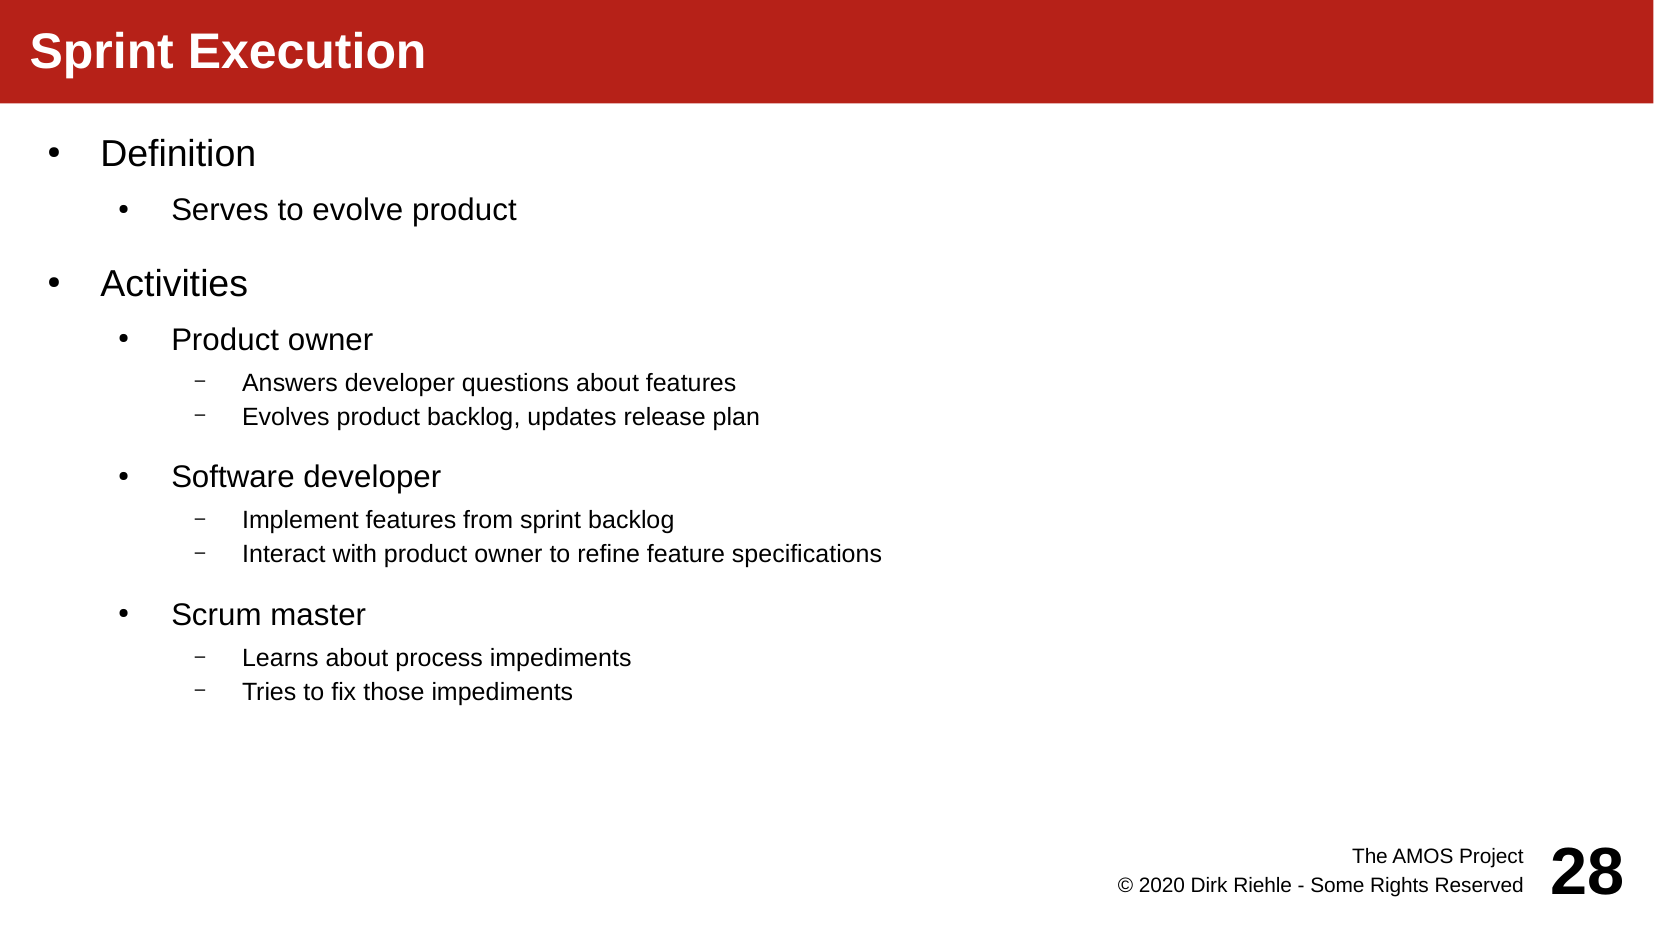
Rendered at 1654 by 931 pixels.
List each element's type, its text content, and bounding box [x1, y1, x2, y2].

title Sprint Execution [0, 0, 1654, 104]
list Definition Serves to evolve product Activities Product owner Answers developer questions about features Evolves product backlog, updates release plan Software developer Implement features from sprint backlog Interact with product owner to refine feature specifications Scrum master Learns about process impediments Tries to fix those impediments [29, 132, 1625, 798]
